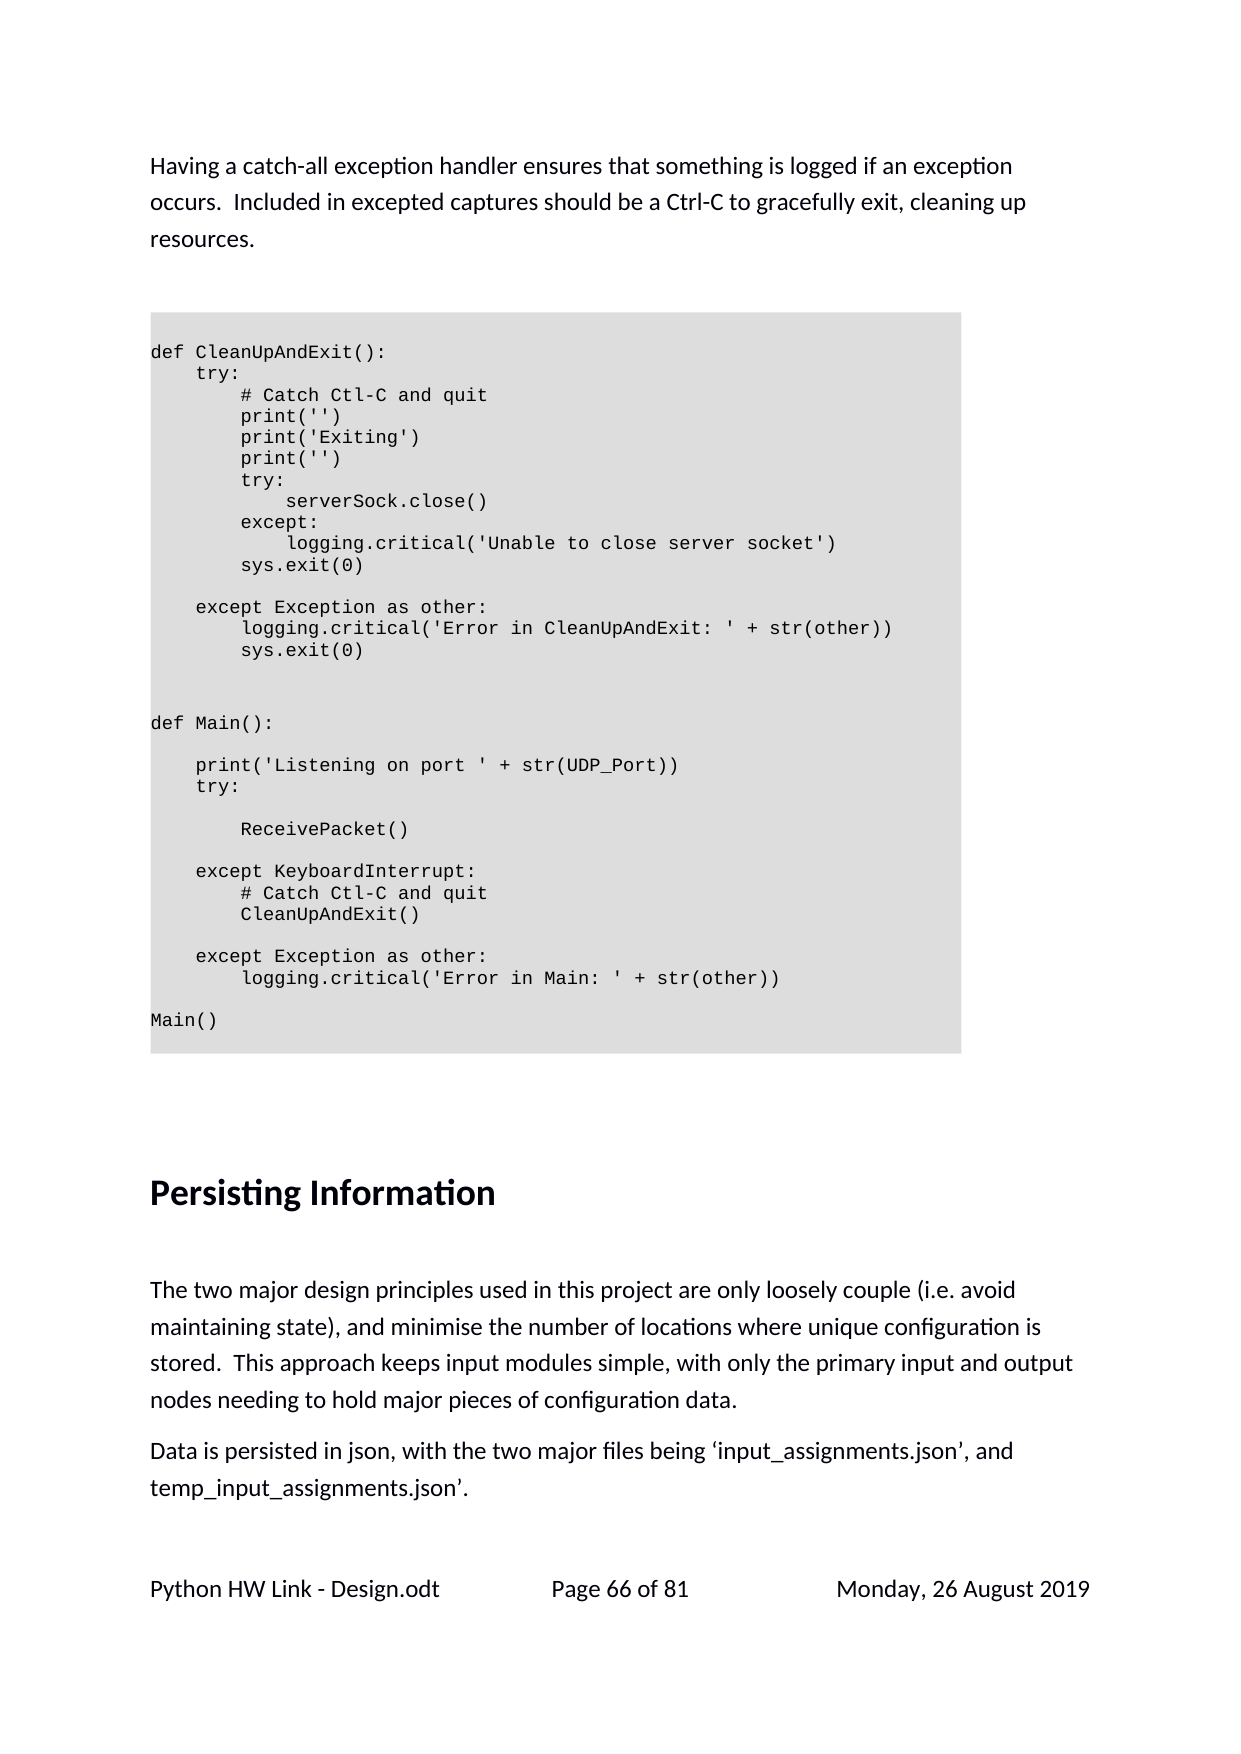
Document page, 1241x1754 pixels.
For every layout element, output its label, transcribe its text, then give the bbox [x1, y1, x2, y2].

text Data is persisted in json, with the two major files being ‘input_assignments.json’, and temp_input_assignments.json’. [150, 1435, 1090, 1502]
subtitle Persisting Information [150, 1169, 1090, 1215]
text Having a catch-all exception handler ensures that something is logged if an exception occurs. Included in excepted captures should be a Ctrl-C to gracefully exit, cleaning up resources. [150, 150, 1090, 254]
text The two major design principles used in this project are only loosely couple (i.e. avoid maintaining state), and minimise the number of locations where unique configuration is stored. This approach keeps input modules simple, with only the primary input and output nodes needing to hold major pieces of configuration data. [150, 1274, 1090, 1414]
